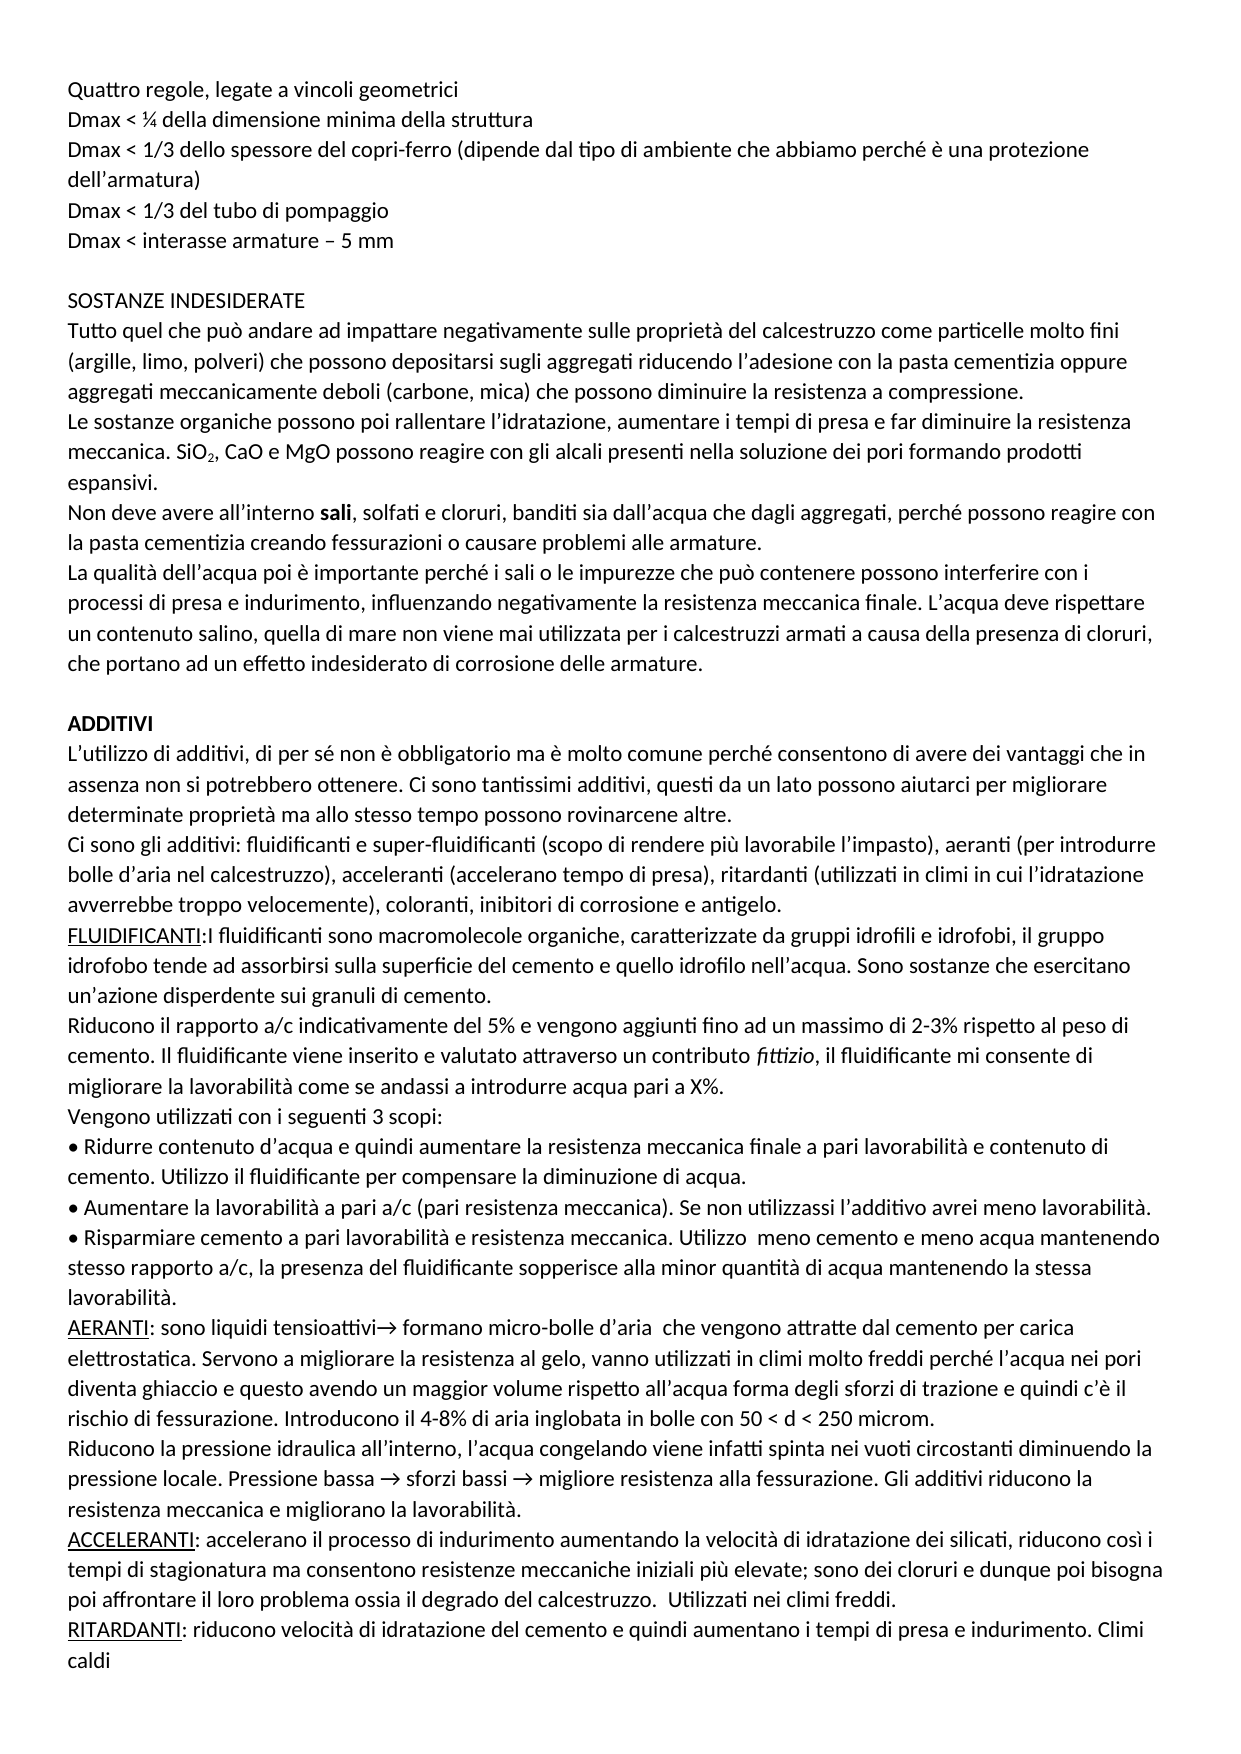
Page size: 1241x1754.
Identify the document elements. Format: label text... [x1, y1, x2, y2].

text Quattro regole, legate a vincoli geometrici Dmax < ¼ della dimensione minima della struttura Dmax < 1/3 dello spessore del copri-ferro (dipende dal tipo di ambiente che abbiamo perché è una protezione dell’armatura) Dmax < 1/3 del tubo di pompaggio Dmax < interasse armature – 5 mm SOSTANZE INDESIDERATE Tutto quel che può andare ad impattare negativamente sulle proprietà del calcestruzzo come particelle molto fini (argille, limo, polveri) che possono depositarsi sugli aggregati riducendo l’adesione con la pasta cementizia oppure aggregati meccanicamente deboli (carbone, mica) che possono diminuire la resistenza a compressione. Le sostanze organiche possono poi rallentare l’idratazione, aumentare i tempi di presa e far diminuire la resistenza meccanica. SiO2, CaO e MgO possono reagire con gli alcali presenti nella soluzione dei pori formando prodotti espansivi. Non deve avere all’interno sali, solfati e cloruri, banditi sia dall’acqua che dagli aggregati, perché possono reagire con la pasta cementizia creando fessurazioni o causare problemi alle armature. La qualità dell’acqua poi è importante perché i sali o le impurezze che può contenere possono interferire con i processi di presa e indurimento, influenzando negativamente la resistenza meccanica finale. L’acqua deve rispettare un contenuto salino, quella di mare non viene mai utilizzata per i calcestruzzi armati a causa della presenza di cloruri, che portano ad un effetto indesiderato di corrosione delle armature. ADDITIVI L’utilizzo di additivi, di per sé non è obbligatorio ma è molto comune perché consentono di avere dei vantaggi che in assenza non si potrebbero ottenere. Ci sono tantissimi additivi, questi da un lato possono aiutarci per migliorare determinate proprietà ma allo stesso tempo possono rovinarcene altre. Ci sono gli additivi: fluidificanti e super-fluidificanti (scopo di rendere più lavorabile l’impasto), aeranti (per introdurre bolle d’aria nel calcestruzzo), acceleranti (accelerano tempo di presa), ritardanti (utilizzati in climi in cui l’idratazione avverrebbe troppo velocemente), coloranti, inibitori di corrosione e antigelo. FLUIDIFICANTI:I fluidificanti sono macromolecole organiche, caratterizzate da gruppi idrofili e idrofobi, il gruppo idrofobo tende ad assorbirsi sulla superficie del cemento e quello idrofilo nell’acqua. Sono sostanze che esercitano un’azione disperdente sui granuli di cemento. Riducono il rapporto a/c indicativamente del 5% e vengono aggiunti fino ad un massimo di 2-3% rispetto al peso di cemento. Il fluidificante viene inserito e valutato attraverso un contributo fittizio, il fluidificante mi consente di migliorare la lavorabilità come se andassi a introdurre acqua pari a X%. Vengono utilizzati con i seguenti 3 scopi: • Ridurre contenuto d’acqua e quindi aumentare la resistenza meccanica finale a pari lavorabilità e contenuto di cemento. Utilizzo il fluidificante per compensare la diminuzione di acqua. • Aumentare la lavorabilità a pari a/c (pari resistenza meccanica). Se non utilizzassi l’additivo avrei meno lavorabilità. • Risparmiare cemento a pari lavorabilità e resistenza meccanica. Utilizzo meno cemento e meno acqua mantenendo stesso rapporto a/c, la presenza del fluidificante sopperisce alla minor quantità di acqua mantenendo la stessa lavorabilità. AERANTI: sono liquidi tensioattivi→ formano micro-bolle d’aria che vengono attratte dal cemento per carica elettrostatica. Servono a migliorare la resistenza al gelo, vanno utilizzati in climi molto freddi perché l’acqua nei pori diventa ghiaccio e questo avendo un maggior volume rispetto all’acqua forma degli sforzi di trazione e quindi c’è il rischio di fessurazione. Introducono il 4-8% di aria inglobata in bolle con 50 < d < 250 microm. Riducono la pressione idraulica all’interno, l’acqua congelando viene infatti spinta nei vuoti circostanti diminuendo la pressione locale. Pressione bassa → sforzi bassi → migliore resistenza alla fessurazione. Gli additivi riducono la resistenza meccanica e migliorano la lavorabilità. ACCELERANTI: accelerano il processo di indurimento aumentando la velocità di idratazione dei silicati, riducono così i tempi di stagionatura ma consentono resistenze meccaniche iniziali più elevate; sono dei cloruri e dunque poi bisogna poi affrontare il loro problema ossia il degrado del calcestruzzo. Utilizzati nei climi freddi. RITARDANTI: riducono velocità di idratazione del cemento e quindi aumentano i tempi di presa e indurimento. Climi caldi [67, 75, 1165, 1674]
